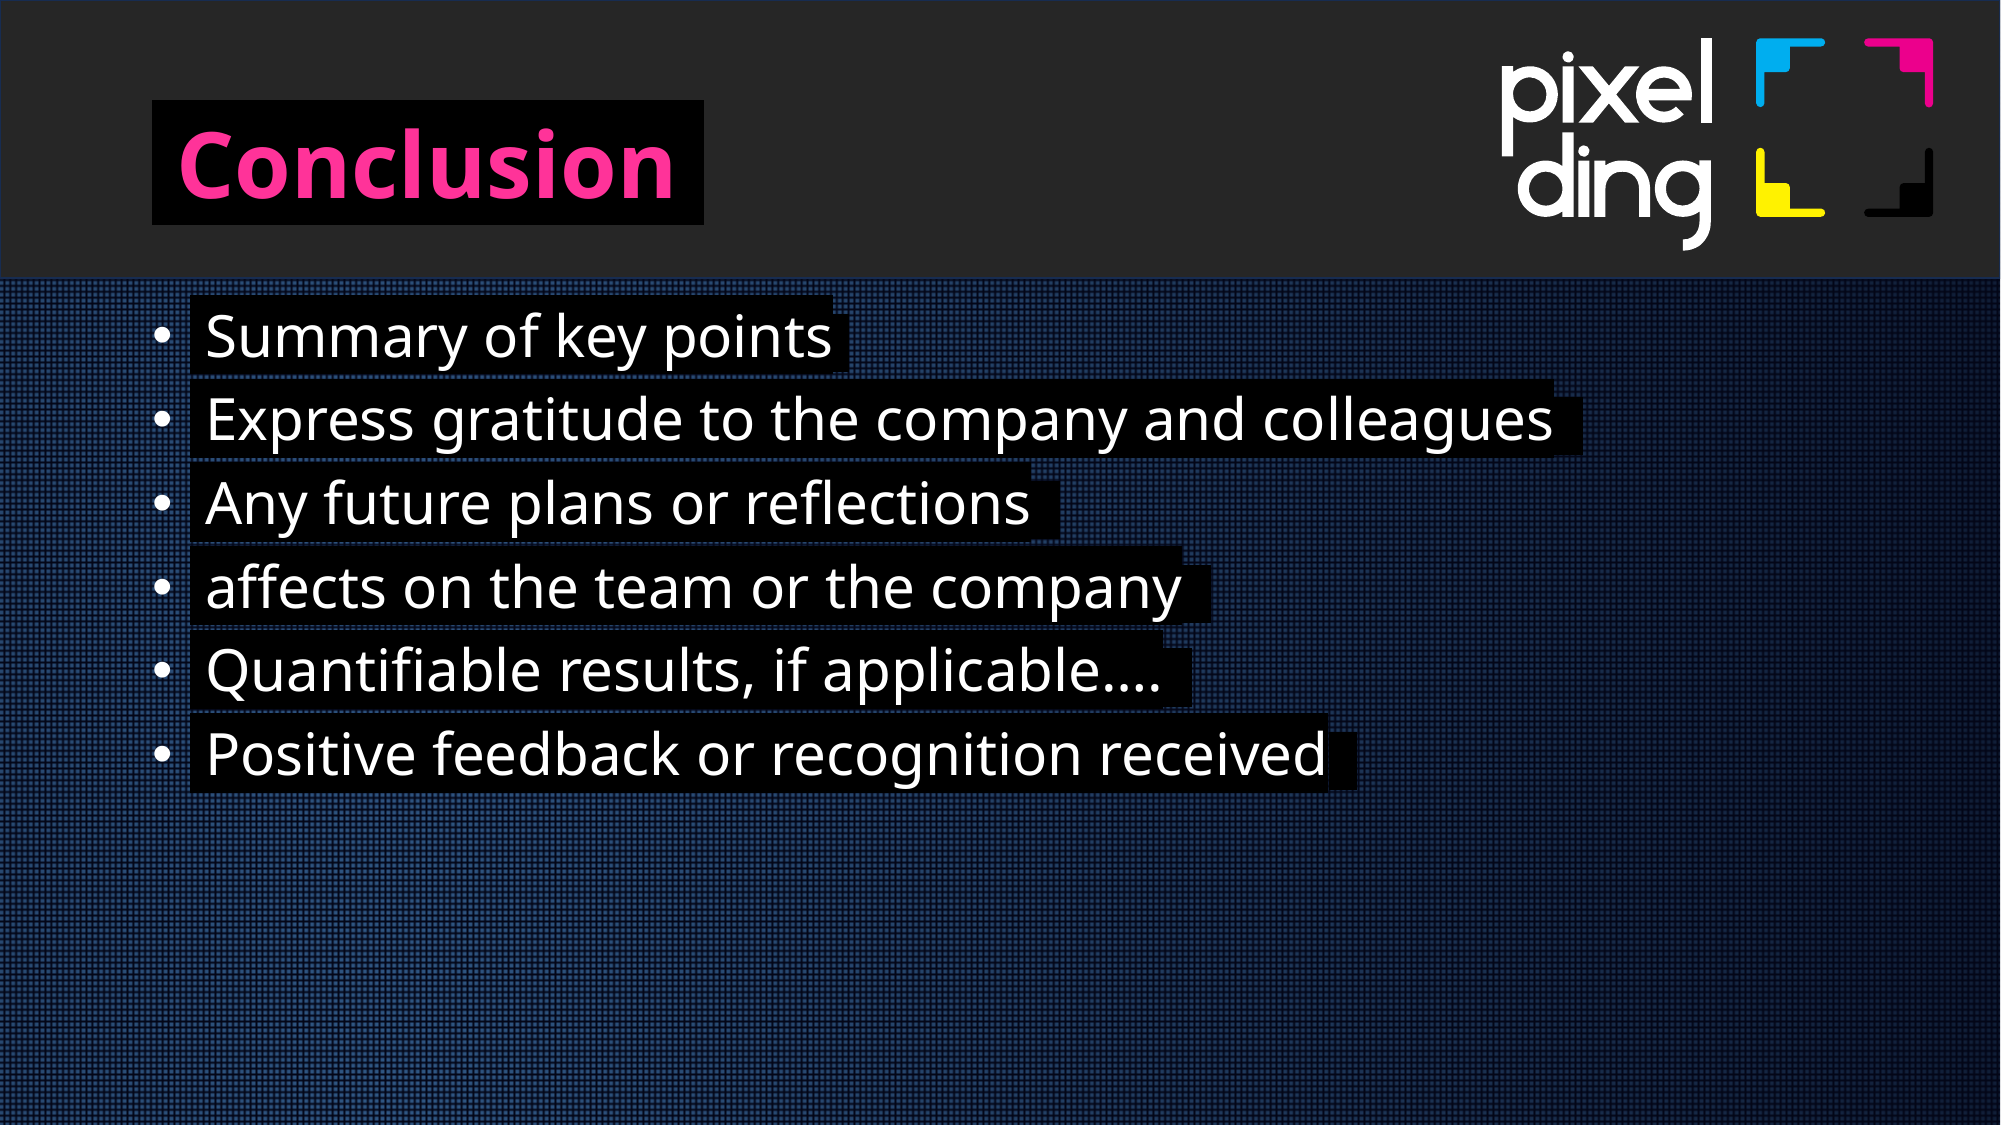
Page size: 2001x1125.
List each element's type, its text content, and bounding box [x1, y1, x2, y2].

title Conclusion. [137, 59, 1863, 278]
list Summary of key points. Express gratitude to the company and colleagues . Any future plans or reflections . affects on the team or the company . Quantifiable results, if applicable…._ Positive feedback or recognition received . [137, 299, 1863, 1014]
